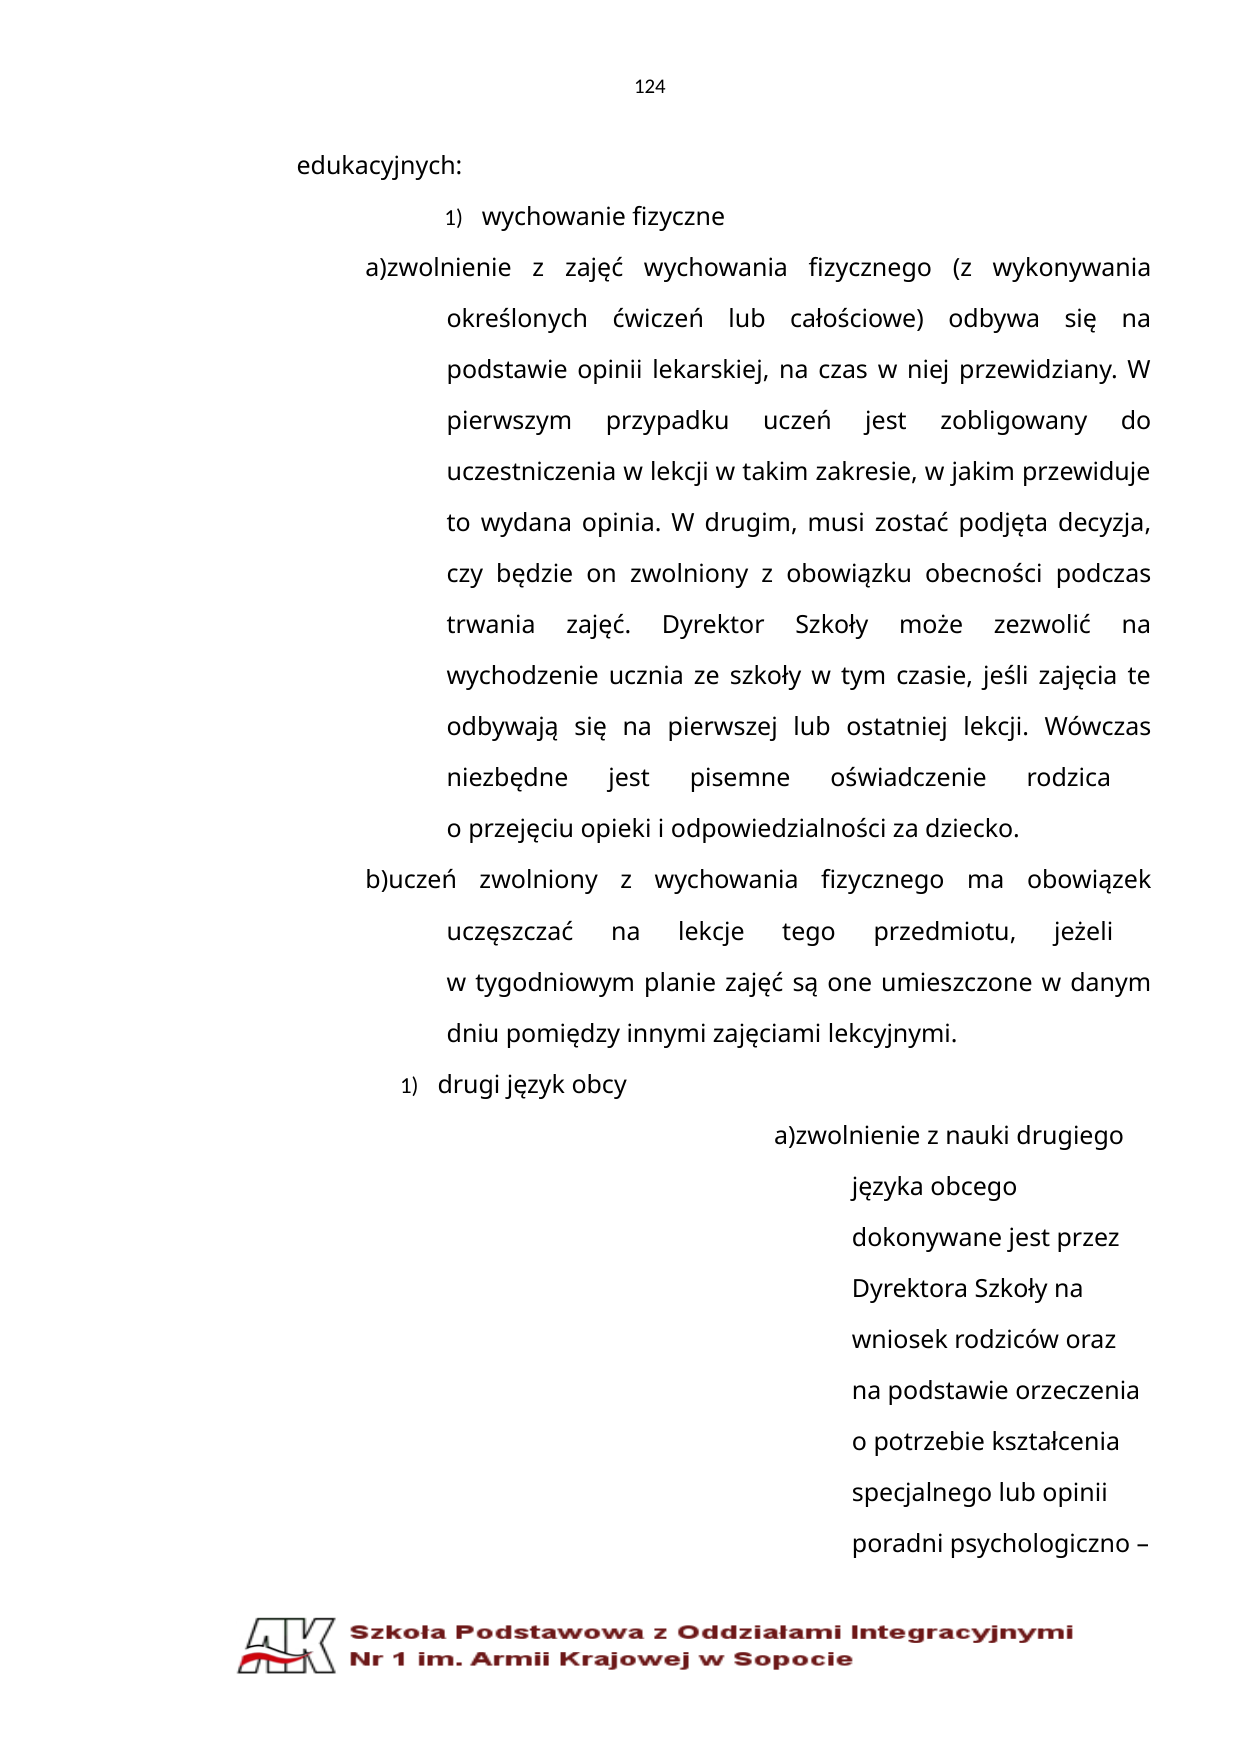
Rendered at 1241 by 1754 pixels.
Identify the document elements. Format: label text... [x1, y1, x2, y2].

list uczeń zwolniony z wychowania fizycznego ma obowiązek uczęszczać na lekcje tego przedmiotu, jeżeli w tygodniowym planie zajęć są one umieszczone w danym dniu pomiędzy innymi zajęciami lekcyjnymi. [365, 862, 1152, 1049]
picture [236, 1611, 1122, 1680]
list edukacyjnych: [259, 148, 1152, 182]
list wychowanie fizyczne [444, 199, 1152, 233]
list zwolnienie z nauki drugiego języka obcego dokonywane jest przez Dyrektora Szkoły na wniosek rodziców oraz na podstawie orzeczenia o potrzebie kształcenia specjalnego lub opinii poradni psychologiczno – [774, 1117, 1152, 1560]
list zwolnienie z zajęć wychowania fizycznego (z wykonywania określonych ćwiczeń lub całościowe) odbywa się na podstawie opinii lekarskiej, na czas w niej przewidziany. W pierwszym przypadku uczeń jest zobligowany do uczestniczenia w lekcji w takim zakresie, w jakim przewiduje to wydana opinia. W drugim, musi zostać podjęta decyzja, czy będzie on zwolniony z obowiązku obecności podczas trwania zajęć. Dyrektor Szkoły może zezwolić na wychodzenie ucznia ze szkoły w tym czasie, jeśli zajęcia te odbywają się na pierwszej lub ostatniej lekcji. Wówczas niezbędne jest pisemne oświadczenie rodzica o przejęciu opieki i odpowiedzialności za dziecko. [365, 250, 1152, 845]
list drugi język obcy [400, 1066, 1152, 1100]
